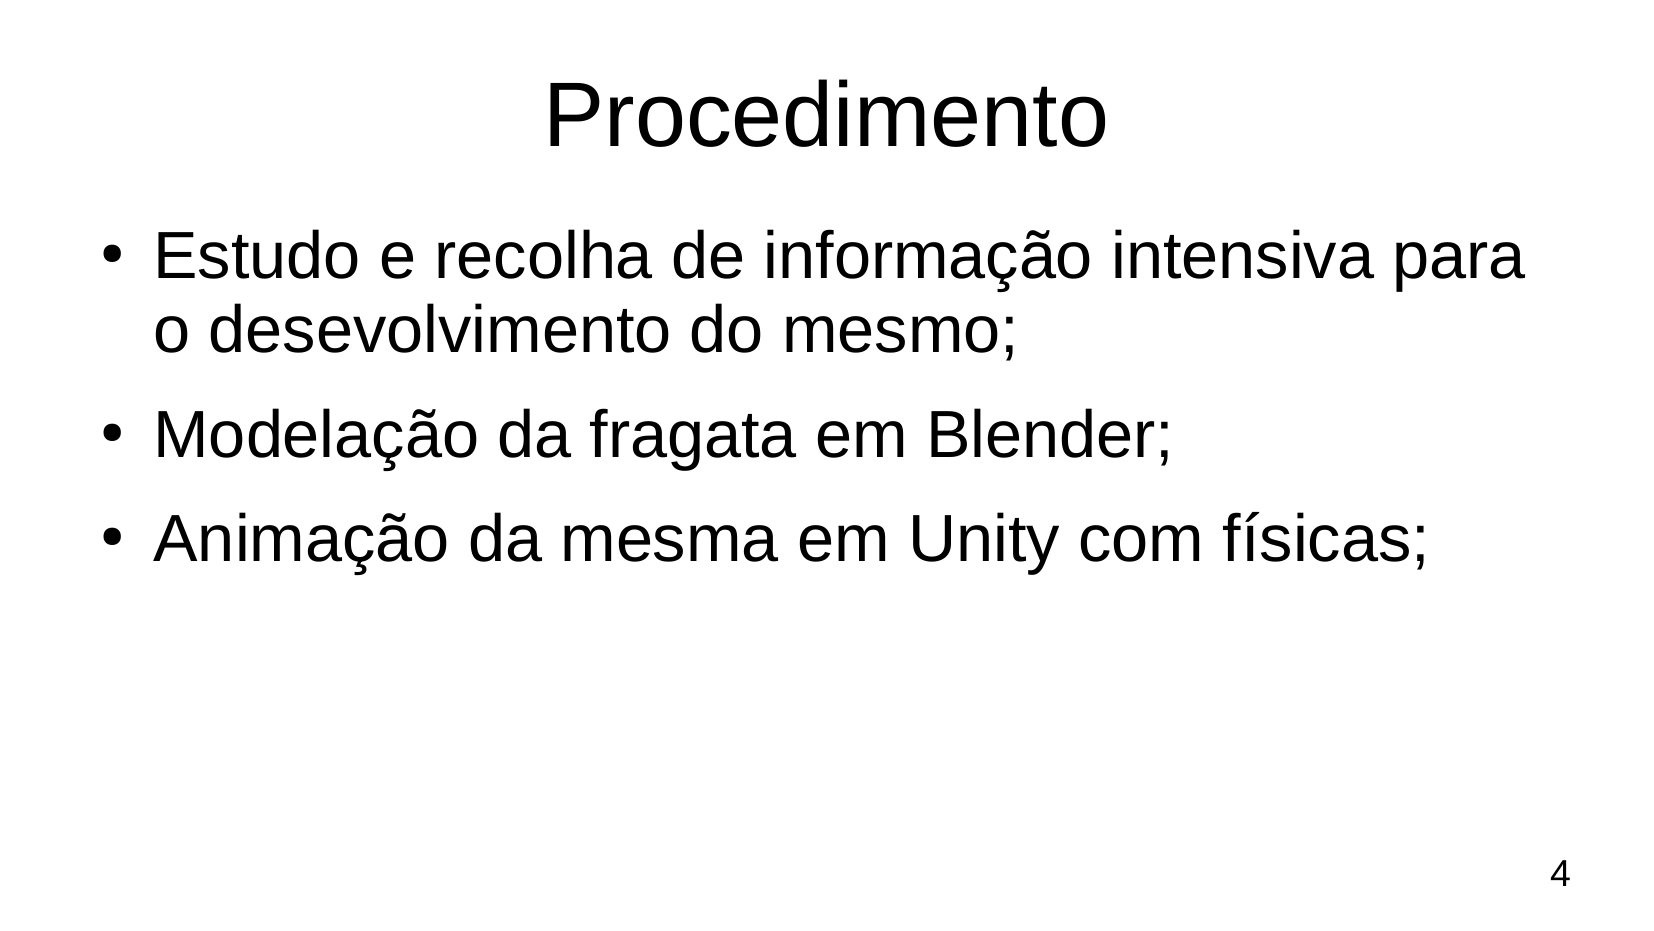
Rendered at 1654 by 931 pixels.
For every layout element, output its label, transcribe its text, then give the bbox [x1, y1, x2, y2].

list Estudo e recolha de informação intensiva para o desevolvimento do mesmo; Modelação da fragata em Blender; Animação da mesma em Unity com físicas; [82, 217, 1565, 758]
title Procedimento [82, 37, 1571, 193]
text_box [1535, 845, 1654, 916]
